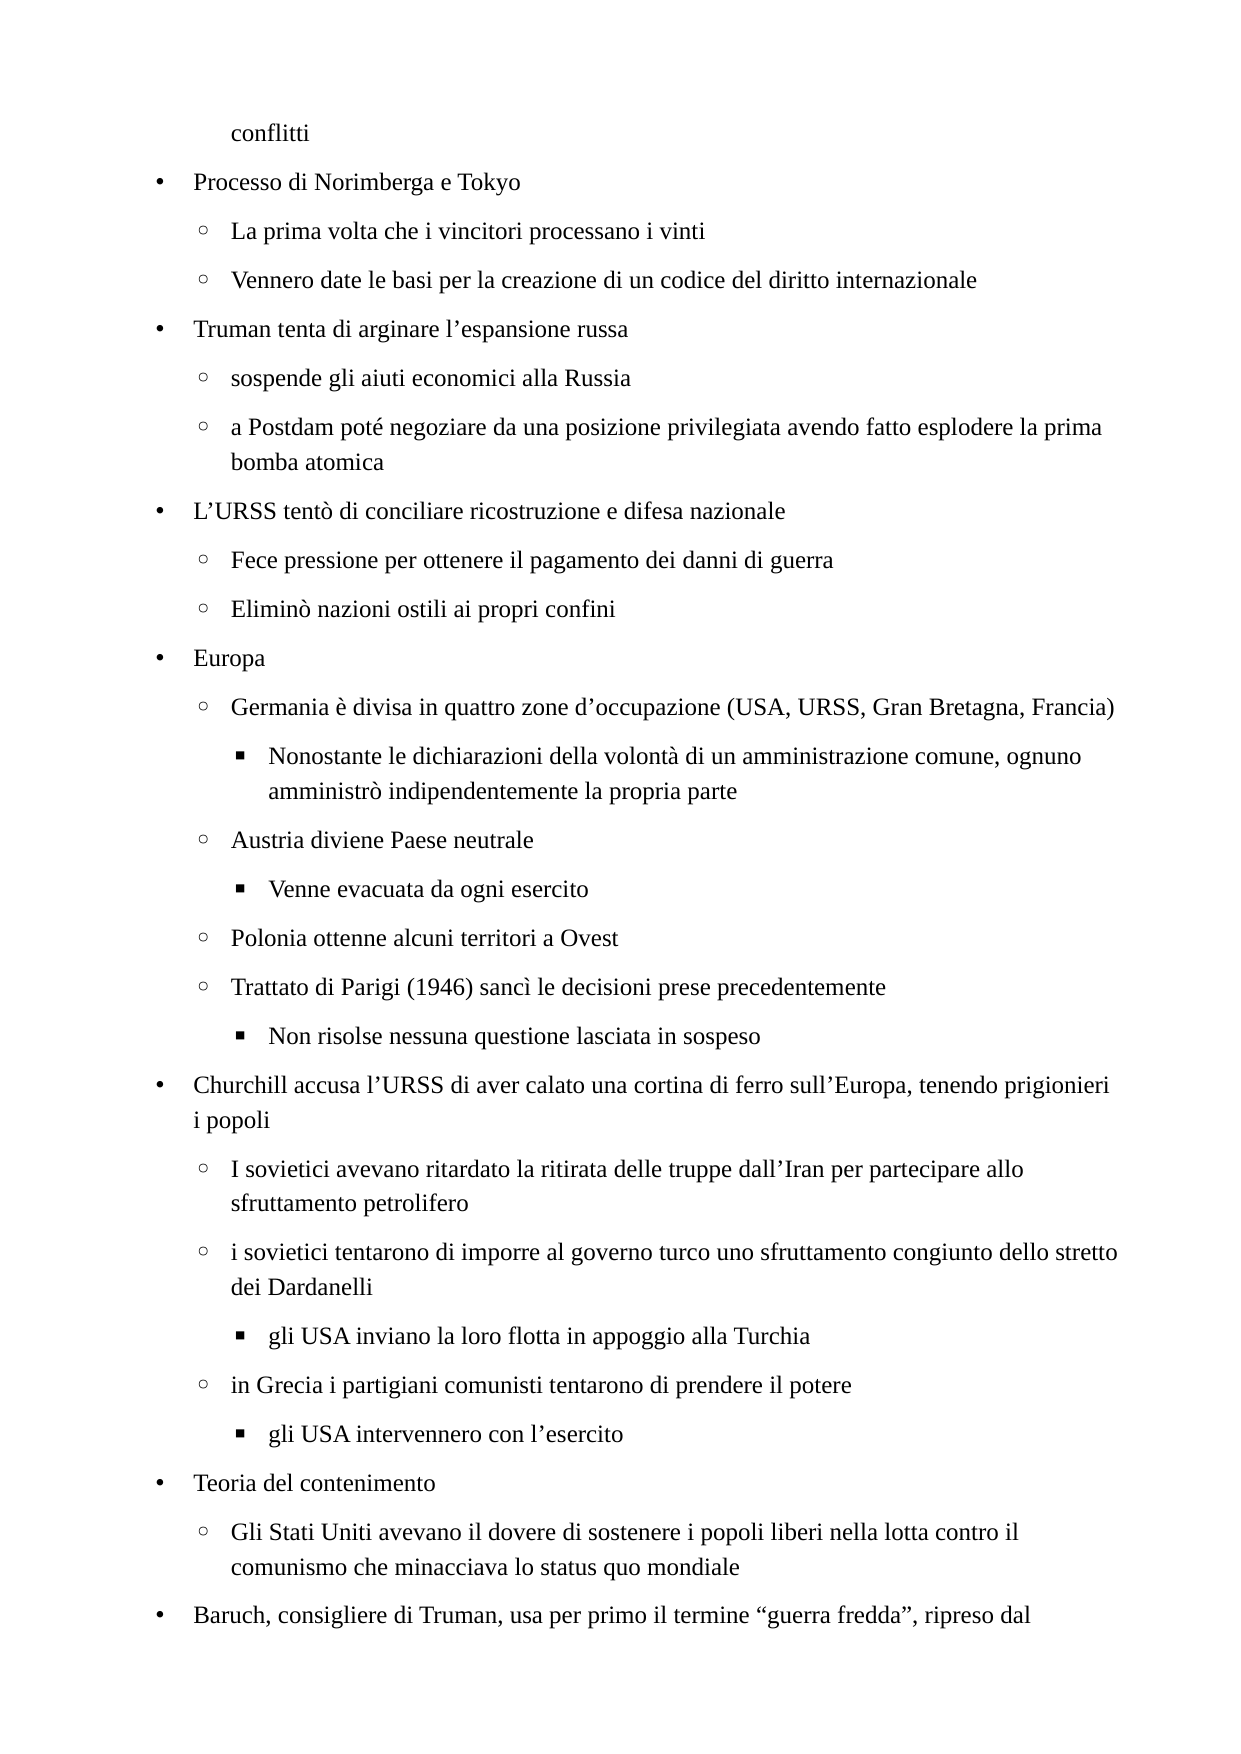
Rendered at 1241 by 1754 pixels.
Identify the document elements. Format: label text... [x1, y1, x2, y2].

list Gli Stati Uniti avevano il dovere di sostenere i popoli liberi nella lotta contro il comunismo che minacciava lo status quo mondiale [193, 1517, 1122, 1580]
list Baruch, consigliere di Truman, usa per primo il termine “guerra fredda”, ripreso dal [156, 1601, 1122, 1629]
list Fece pressione per ottenere il pagamento dei danni di guerra [193, 545, 1122, 574]
list I sovietici avevano ritardato la ritirata delle truppe dall’Iran per partecipare allo sfruttamento petrolifero [193, 1154, 1122, 1217]
list Austria diviene Paese neutrale [193, 825, 1122, 854]
list Germania è divisa in quattro zone d’occupazione (USA, URSS, Gran Bretagna, Francia) [193, 692, 1122, 721]
list Eliminò nazioni ostili ai propri confini [193, 594, 1122, 623]
list Venne evacuata da ogni esercito [231, 874, 1122, 903]
list Polonia ottenne alcuni territori a Ovest [193, 923, 1122, 952]
list gli USA inviano la loro flotta in appoggio alla Turchia [231, 1321, 1122, 1349]
list Europa [156, 643, 1122, 672]
list gli USA intervennero con l’esercito [231, 1419, 1122, 1448]
list Trattato di Parigi (1946) sancì le decisioni prese precedentemente [193, 972, 1122, 1001]
list in Grecia i partigiani comunisti tentarono di prendere il potere [193, 1370, 1122, 1399]
list L’URSS tentò di conciliare ricostruzione e difesa nazionale [156, 496, 1122, 525]
list Teoria del contenimento [156, 1468, 1122, 1497]
list Churchill accusa l’URSS di aver calato una cortina di ferro sull’Europa, tenendo prigionieri i popoli [156, 1070, 1122, 1133]
list Non risolse nessuna questione lasciata in sospeso [231, 1021, 1122, 1050]
list Nonostante le dichiarazioni della volontà di un amministrazione comune, ognuno amministrò indipendentemente la propria parte [231, 741, 1122, 804]
list conflitti [193, 118, 1122, 147]
list i sovietici tentarono di imporre al governo turco uno sfruttamento congiunto dello stretto dei Dardanelli [193, 1237, 1122, 1301]
list Truman tenta di arginare l’espansione russa [156, 314, 1122, 343]
list Processo di Norimberga e Tokyo [156, 167, 1122, 196]
list La prima volta che i vincitori processano i vinti [193, 216, 1122, 245]
list a Postdam poté negoziare da una posizione privilegiata avendo fatto esplodere la prima bomba atomica [193, 412, 1122, 476]
list Vennero date le basi per la creazione di un codice del diritto internazionale [193, 265, 1122, 294]
list sospende gli aiuti economici alla Russia [193, 363, 1122, 392]
